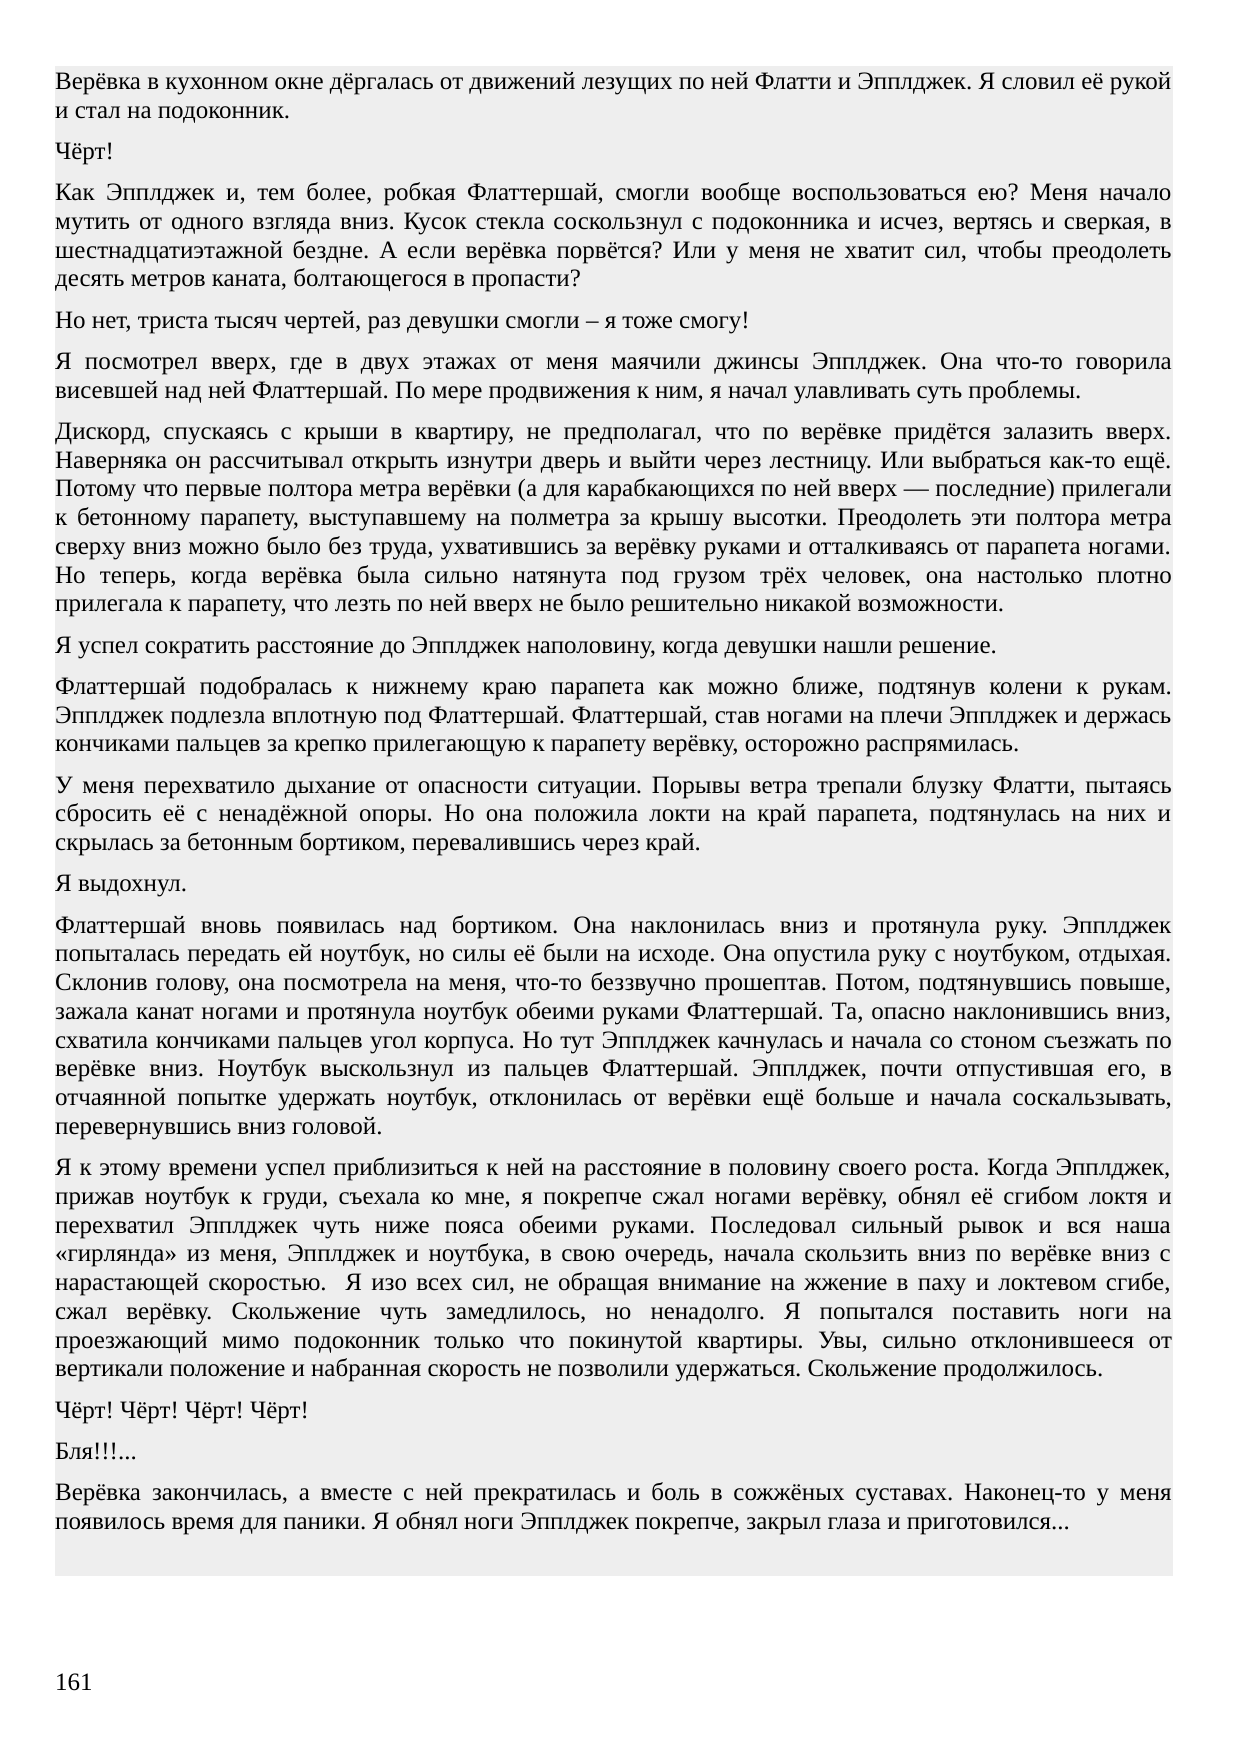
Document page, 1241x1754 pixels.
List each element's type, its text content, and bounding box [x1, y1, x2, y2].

text Верёвка закончилась, а вместе с ней прекратилась и боль в сожжёных суставах. Наконец-то у меня появилось время для паники. Я обнял ноги Эпплджек покрепче, закрыл глаза и приготовился... [55, 1477, 1173, 1535]
text Я посмотрел вверх, где в двух этажах от меня маячили джинсы Эпплджек. Она что-то говорила висевшей над ней Флаттершай. По мере продвижения к ним, я начал улавливать суть проблемы. [55, 346, 1173, 403]
text Как Эпплджек и, тем более, робкая Флаттершай, смогли вообще воспользоваться ею? Меня начало мутить от одного взгляда вниз. Кусок стекла соскользнул с подоконника и исчез, вертясь и сверкая, в шестнадцатиэтажной бездне. А если верёвка порвётся? Или у меня не хватит сил, чтобы преодолеть десять метров каната, болтающегося в пропасти? [55, 177, 1173, 292]
text Я успел сократить расстояние до Эпплджек наполовину, когда девушки нашли решение. [55, 630, 1173, 658]
text Флаттершай подобралась к нижнему краю парапета как можно ближе, подтянув колени к рукам. Эпплджек подлезла вплотную под Флаттершай. Флаттершай, став ногами на плечи Эпплджек и держась кончиками пальцев за крепко прилегающую к парапету верёвку, осторожно распрямилась. [55, 671, 1173, 757]
text Флаттершай вновь появилась над бортиком. Она наклонилась вниз и протянула руку. Эпплджек попыталась передать ей ноутбук, но силы её были на исходе. Она опустила руку с ноутбуком, отдыхая. Склонив голову, она посмотрела на меня, что-то беззвучно прошептав. Потом, подтянувшись повыше, зажала канат ногами и протянула ноутбук обеими руками Флаттершай. Та, опасно наклонившись вниз, схватила кончиками пальцев угол корпуса. Но тут Эпплджек качнулась и начала со стоном съезжать по верёвке вниз. Ноутбук выскользнул из пальцев Флаттершай. Эпплджек, почти отпустившая его, в отчаянной попытке удержать ноутбук, отклонилась от верёвки ещё больше и начала соскальзывать, перевернувшись вниз головой. [55, 910, 1173, 1140]
text Чёрт! [55, 136, 1173, 165]
text Верёвка в кухонном окне дёргалась от движений лезущих по ней Флатти и Эпплджек. Я словил её рукой и стал на подоконник. [55, 66, 1173, 123]
text У меня перехватило дыхание от опасности ситуации. Порывы ветра трепали блузку Флатти, пытаясь сбросить её с ненадёжной опоры. Но она положила локти на край парапета, подтянулась на них и скрылась за бетонным бортиком, перевалившись через край. [55, 770, 1173, 856]
text Я к этому времени успел приблизиться к ней на расстояние в половину своего роста. Когда Эпплджек, прижав ноутбук к груди, съехала ко мне, я покрепче сжал ногами верёвку, обнял её сгибом локтя и перехватил Эпплджек чуть ниже пояса обеими руками. Последовал сильный рывок и вся наша «гирлянда» из меня, Эпплджек и ноутбука, в свою очередь, начала скользить вниз по верёвке вниз с нарастающей скоростью. Я изо всех сил, не обращая внимание на жжение в паху и локтевом сгибе, сжал верёвку. Скольжение чуть замедлилось, но ненадолго. Я попытался поставить ноги на проезжающий мимо подоконник только что покинутой квартиры. Увы, сильно отклонившееся от вертикали положение и набранная скорость не позволили удержаться. Скольжение продолжилось. [55, 1152, 1173, 1382]
text Дискорд, спускаясь с крыши в квартиру, не предполагал, что по верёвке придётся залазить вверх. Наверняка он рассчитывал открыть изнутри дверь и выйти через лестницу. Или выбраться как-то ещё. Потому что первые полтора метра верёвки (а для карабкающихся по ней вверх — последние) прилегали к бетонному парапету, выступавшему на полметра за крышу высотки. Преодолеть эти полтора метра сверху вниз можно было без труда, ухватившись за верёвку руками и отталкиваясь от парапета ногами. Но теперь, когда верёвка была сильно натянута под грузом трёх человек, она настолько плотно прилегала к парапету, что лезть по ней вверх не было решительно никакой возможности. [55, 416, 1173, 617]
text Чёрт! Чёрт! Чёрт! Чёрт! [55, 1395, 1173, 1423]
text Но нет, триста тысяч чертей, раз девушки смогли – я тоже смогу! [55, 305, 1173, 333]
text Бля!!!... [55, 1436, 1173, 1465]
text Я выдохнул. [55, 868, 1173, 897]
